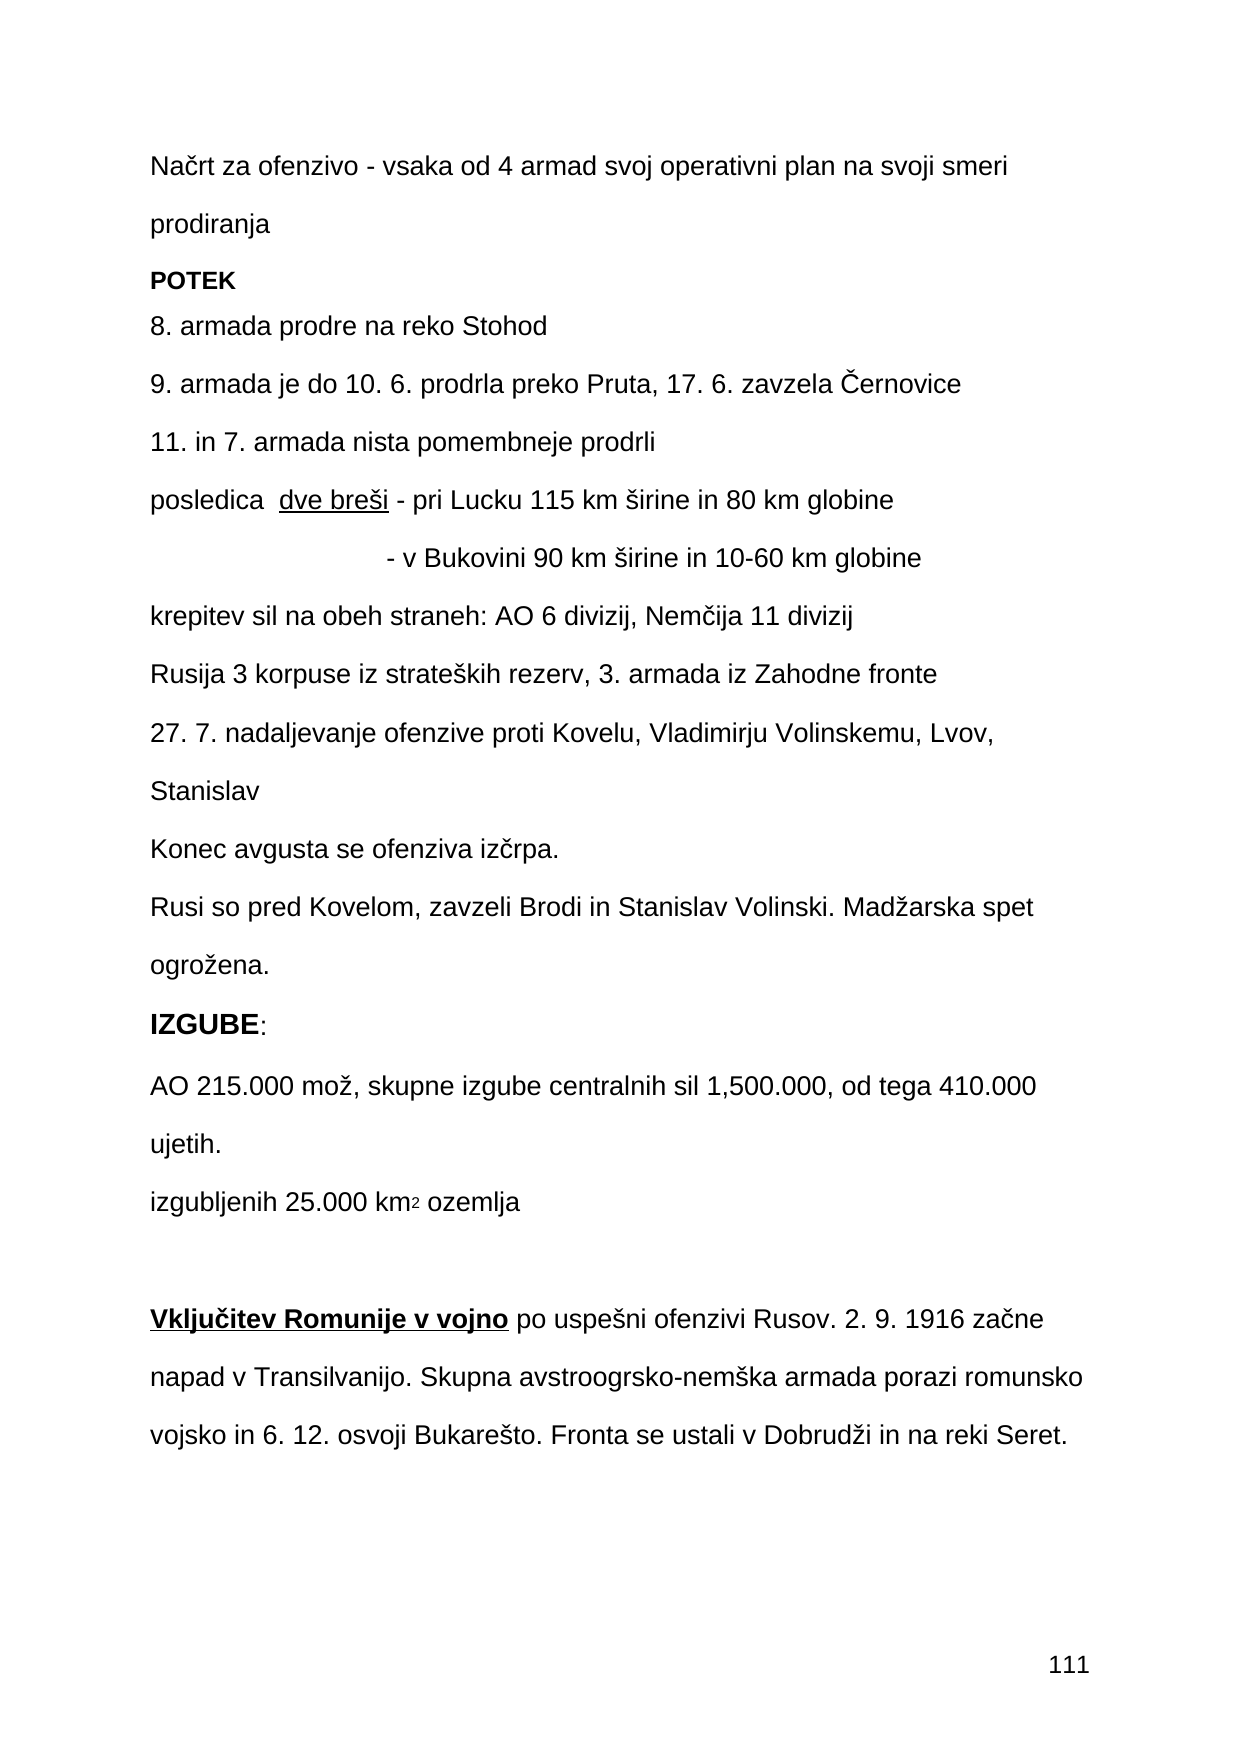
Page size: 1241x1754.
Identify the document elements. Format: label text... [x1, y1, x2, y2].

text posledica dve breši - pri Lucku 115 km širine in 80 km globine [150, 484, 1090, 523]
text 9. armada je do 10. 6. prodrla preko Pruta, 17. 6. zavzela Černovice [150, 368, 1090, 407]
text Rusija 3 korpuse iz strateških rezerv, 3. armada iz Zahodne fronte [150, 658, 1090, 697]
text 27. 7. nadaljevanje ofenzive proti Kovelu, Vladimirju Volinskemu, Lvov, Stanislav [150, 717, 1090, 813]
text Vključitev Romunije v vojno po uspešni ofenzivi Rusov. 2. 9. 1916 začne napad v Transilvanijo. Skupna avstroogrsko-nemška armada porazi romunsko vojsko in 6. 12. osvoji Bukarešto. Fronta se ustali v Dobrudži in na reki Seret. [150, 1303, 1090, 1458]
text 8. armada prodre na reko Stohod [150, 310, 1090, 348]
subtitle POTEK [150, 266, 1090, 295]
text - v Bukovini 90 km širine in 10-60 km globine [150, 542, 1090, 581]
text izgubljenih 25.000 km2 ozemlja [150, 1186, 1090, 1225]
text Rusi so pred Kovelom, zavzeli Brodi in Stanislav Volinski. Madžarska spet ogrožena. [150, 891, 1090, 988]
text Načrt za ofenzivo - vsaka od 4 armad svoj operativni plan na svoji smeri prodiranja [150, 150, 1090, 247]
text 11. in 7. armada nista pomembneje prodrli [150, 426, 1090, 465]
text krepitev sil na obeh straneh: AO 6 divizij, Nemčija 11 divizij [150, 600, 1090, 639]
text Konec avgusta se ofenziva izčrpa. [150, 833, 1090, 872]
text AO 215.000 mož, skupne izgube centralnih sil 1,500.000, od tega 410.000 ujetih. [150, 1070, 1090, 1167]
text IZGUBE: [150, 1007, 1090, 1049]
